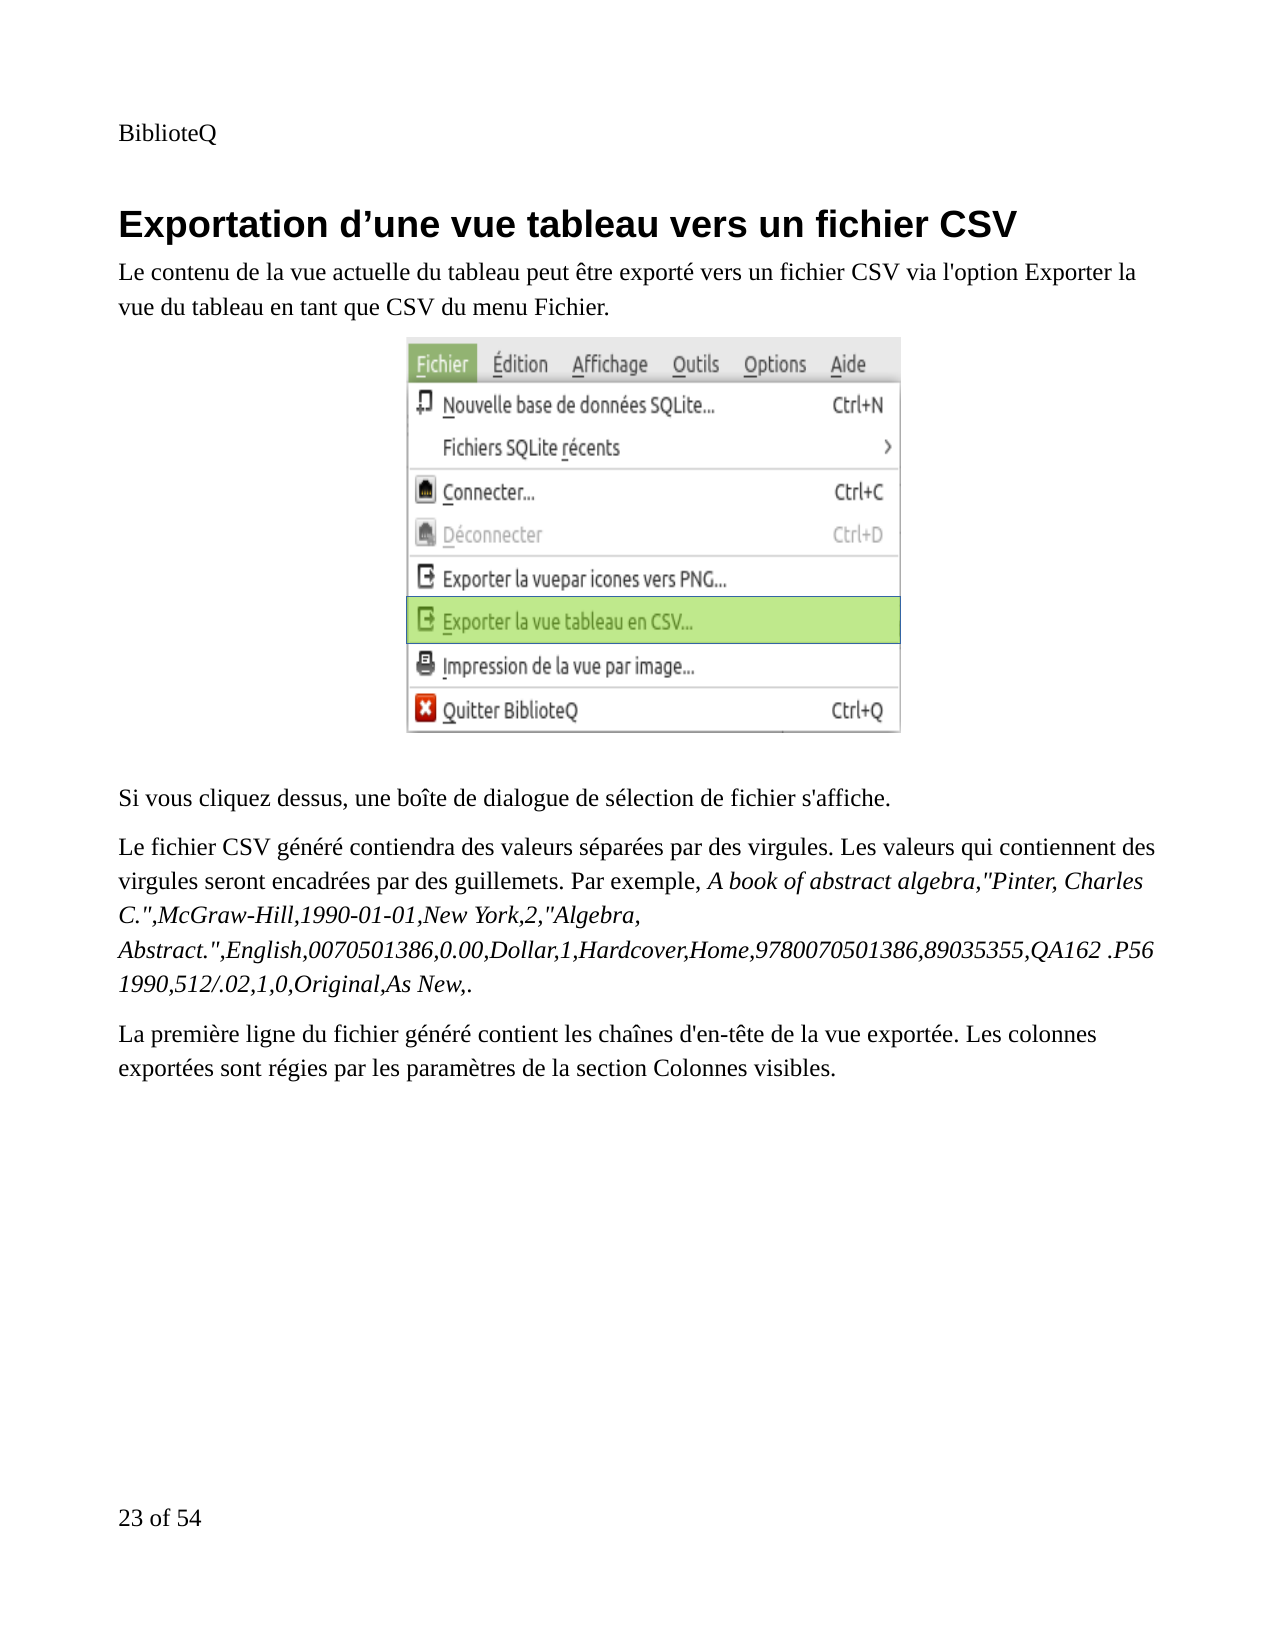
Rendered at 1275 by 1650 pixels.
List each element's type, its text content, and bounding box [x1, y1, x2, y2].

picture [406, 644, 901, 733]
subtitle Exportation d’une vue tableau vers un fichier CSV [118, 201, 1157, 245]
picture [406, 337, 901, 596]
text Le fichier CSV généré contiendra des valeurs séparées par des virgules. Les valeurs qui contiennent des virgules seront encadrées par des guillemets. Par exemple, A book of abstract algebra,"Pinter, Charles C.",McGraw-Hill,1990-01-01,New York,2,"Algebra, Abstract.",English,0070501386,0.00,Dollar,1,Hardcover,Home,9780070501386,89035355,QA162 .P56 1990,512/.02,1,0,Original,As New,. [118, 832, 1157, 998]
text Le contenu de la vue actuelle du tableau peut être exporté vers un fichier CSV via l'option Exporter la vue du tableau en tant que CSV du menu Fichier. [118, 257, 1157, 321]
text La première ligne du fichier généré contient les chaînes d'en-tête de la vue exportée. Les colonnes exportées sont régies par les paramètres de la section Colonnes visibles. [118, 1019, 1157, 1082]
text Si vous cliquez dessus, une boîte de dialogue de sélection de fichier s'affiche. [118, 783, 1157, 811]
